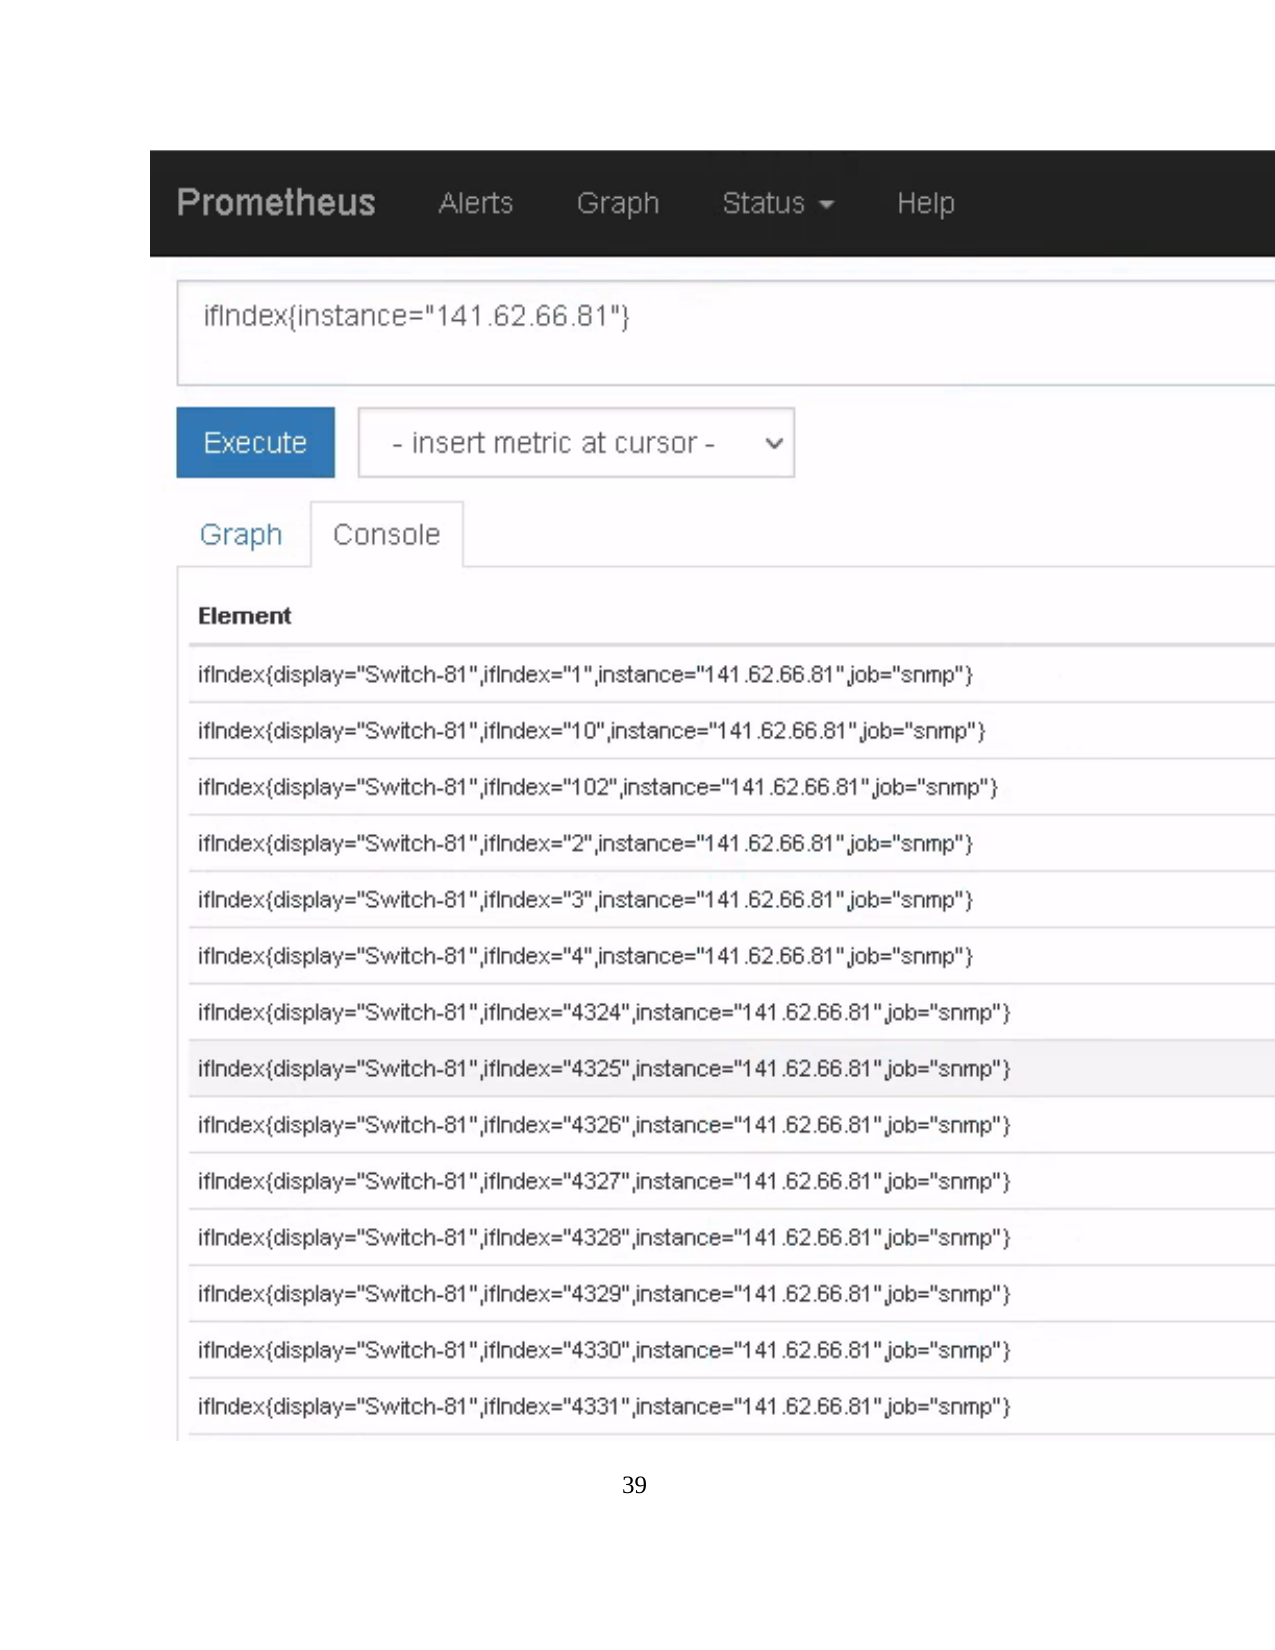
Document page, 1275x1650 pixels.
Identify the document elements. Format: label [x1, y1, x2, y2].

picture [150, 150, 1275, 1441]
